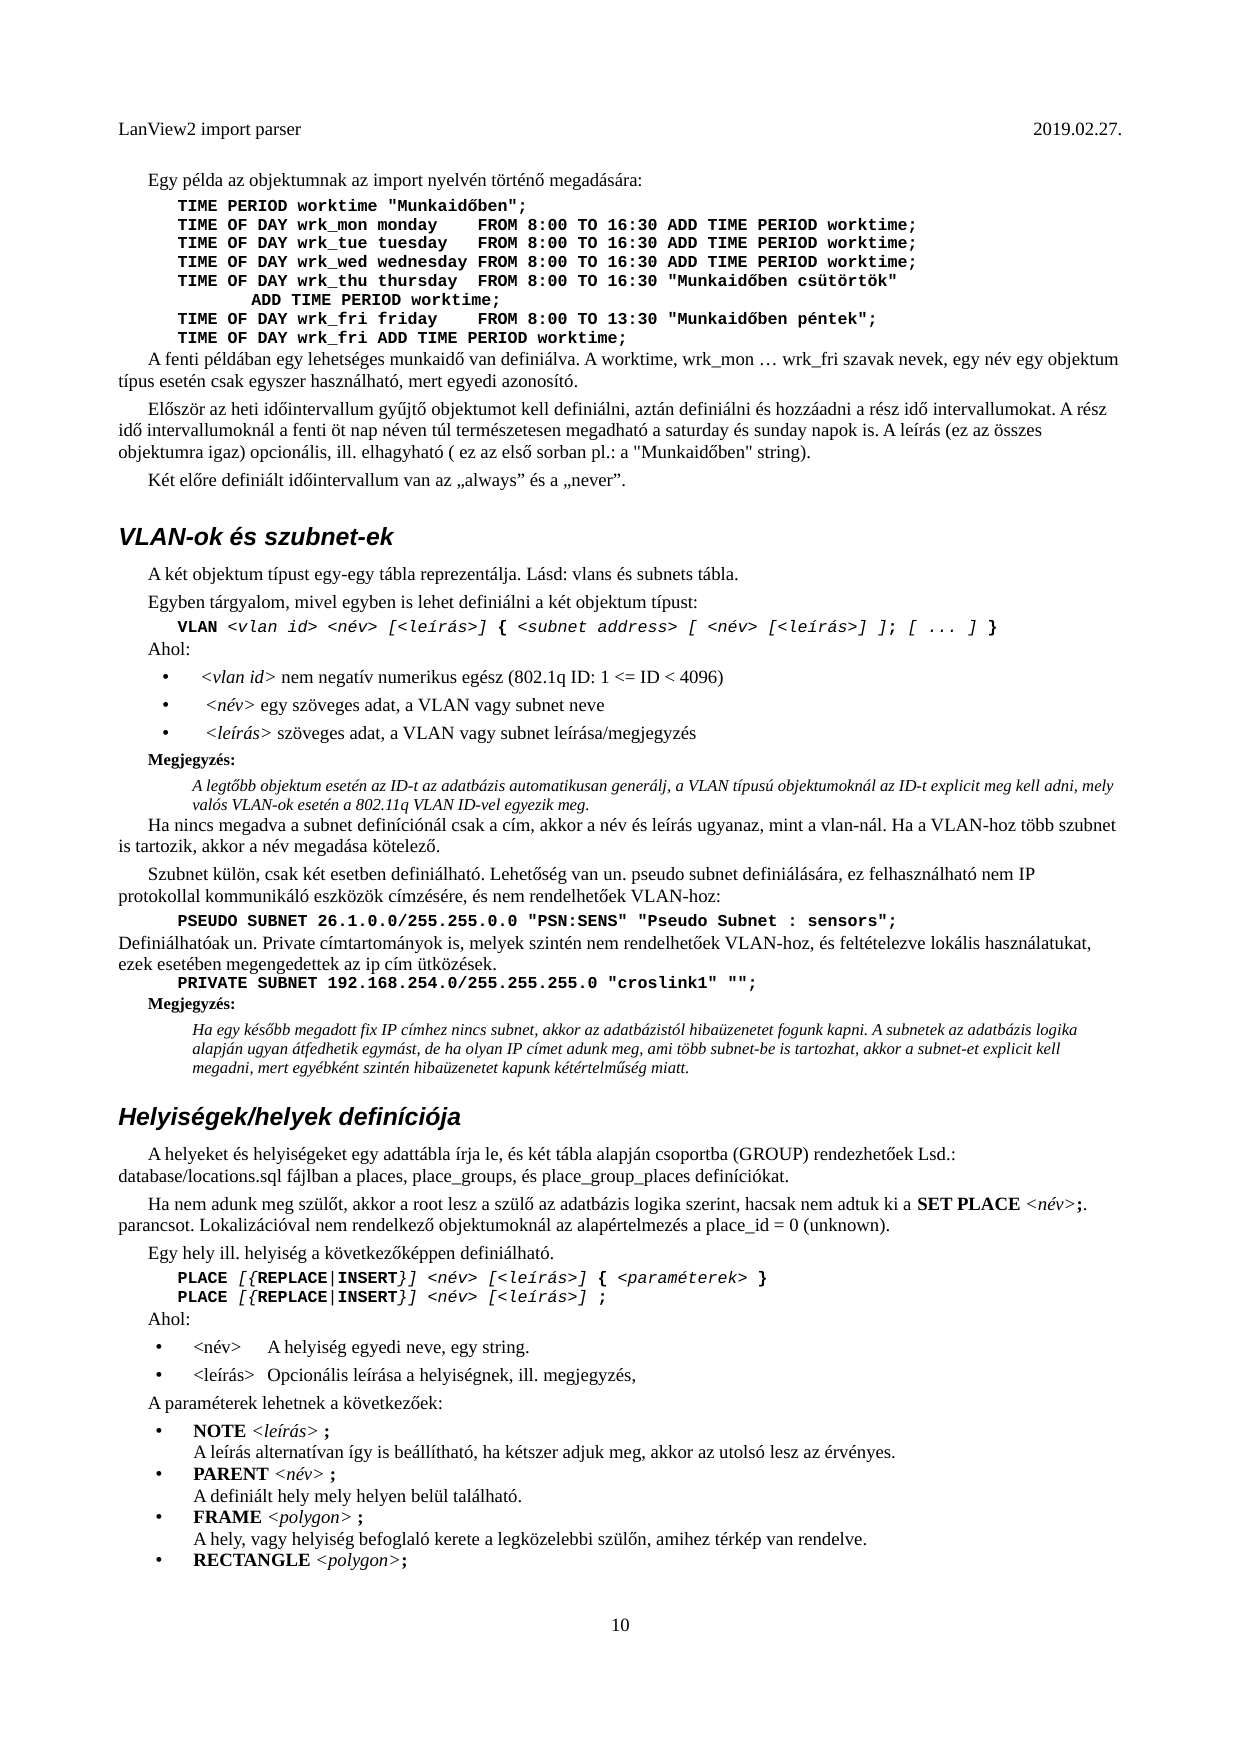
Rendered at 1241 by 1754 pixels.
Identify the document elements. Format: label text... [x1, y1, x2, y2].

text TIME OF DAY wrk_thu thursday FROM 8:00 TO 16:30 "Munkaidőben csütörtök" [177, 273, 1122, 291]
text ADD TIME PERIOD worktime; [177, 291, 1122, 310]
text PRIVATE SUBNET 192.168.254.0/255.255.255.0 "croslink1" ""; [177, 975, 1122, 994]
text A legtőbb objektum esetén az ID-t az adatbázis automatikusan generálj, a VLAN típusú objektumoknál az ID-t explicit meg kell adni, mely valós VLAN-ok esetén a 802.11q VLAN ID-vel egyezik meg. [192, 775, 1122, 814]
text Először az heti időintervallum gyűjtő objektumot kell definiálni, aztán definiálni és hozzáadni a rész idő intervallumokat. A rész idő intervallumoknál a fenti öt nap néven túl természetesen megadható a saturday és sunday napok is. A leírás (ez az összes objektumra igaz) opcionális, ill. elhagyható ( ez az első sorban pl.: a "Munkaidőben" string). [118, 398, 1122, 462]
text Egy példa az objektumnak az import nyelvén történő megadására: [118, 169, 1122, 191]
list <leírás> Opcionális leírása a helyiségnek, ill. megjegyzés, [156, 1364, 1122, 1385]
list NOTE <leírás> ; A leírás alternatívan így is beállítható, ha kétszer adjuk meg, akkor az utolsó lesz az érvényes. [156, 1420, 1122, 1463]
text A paraméterek lehetnek a következőek: [118, 1392, 1122, 1413]
text TIME OF DAY wrk_mon monday FROM 8:00 TO 16:30 ADD TIME PERIOD worktime; [177, 216, 1122, 235]
text TIME OF DAY wrk_tue tuesday FROM 8:00 TO 16:30 ADD TIME PERIOD worktime; [177, 235, 1122, 254]
text TIME OF DAY wrk_fri friday FROM 8:00 TO 13:30 "Munkaidőben péntek"; [177, 310, 1122, 329]
subtitle VLAN-ok és szubnet-ek [118, 522, 1122, 550]
text Egyben tárgyalom, mivel egyben is lehet definiálni a két objektum típust: [118, 591, 1122, 612]
text A fenti példában egy lehetséges munkaidő van definiálva. A worktime, wrk_mon … wrk_fri szavak nevek, egy név egy objektum típus esetén csak egyszer használható, mert egyedi azonosító. [118, 348, 1122, 391]
list PARENT <név> ; A definiált hely mely helyen belül található. [156, 1463, 1122, 1506]
text TIME PERIOD worktime "Munkaidőben"; [177, 197, 1122, 216]
list <leírás> szöveges adat, a VLAN vagy subnet leírása/megjegyzés [162, 722, 1122, 743]
text TIME OF DAY wrk_fri ADD TIME PERIOD worktime; [177, 329, 1122, 348]
text A két objektum típust egy-egy tábla reprezentálja. Lásd: vlans és subnets tábla. [118, 563, 1122, 584]
text Ha nincs megadva a subnet definíciónál csak a cím, akkor a név és leírás ugyanaz, mint a vlan-nál. Ha a VLAN-hoz több szubnet is tartozik, akkor a név megadása kötelező. [118, 814, 1122, 857]
text Két előre definiált időintervallum van az „always” és a „never”. [118, 469, 1122, 490]
list FRAME <polygon> ; A hely, vagy helyiség befoglaló kerete a legközelebbi szülőn, amihez térkép van rendelve. [156, 1506, 1122, 1549]
text Megjegyzés: [118, 994, 1122, 1013]
text PLACE [{REPLACE|INSERT}] <név> [<leírás>] { <paraméterek> } [177, 1270, 1122, 1289]
text Ahol: [118, 1308, 1122, 1329]
text Megjegyzés: [118, 750, 1122, 769]
list RECTANGLE <polygon>; [156, 1549, 1122, 1571]
list <név> egy szöveges adat, a VLAN vagy subnet neve [162, 694, 1122, 715]
text VLAN <vlan id> <név> [<leírás>] { <subnet address> [ <név> [<leírás>] ]; [ ... ] } [177, 619, 1122, 638]
list <vlan id> nem negatív numerikus egész (802.1q ID: 1 <= ID < 4096) [162, 666, 1122, 687]
text Szubnet külön, csak két esetben definiálható. Lehetőség van un. pseudo subnet definiálására, ez felhasználható nem IP protokollal kommunikáló eszközök címzésére, és nem rendelhetőek VLAN-hoz: [118, 863, 1122, 906]
list <név> A helyiség egyedi neve, egy string. [156, 1336, 1122, 1357]
text PLACE [{REPLACE|INSERT}] <név> [<leírás>] ; [177, 1289, 1122, 1308]
text Ahol: [118, 638, 1122, 659]
text Ha nem adunk meg szülőt, akkor a root lesz a szülő az adatbázis logika szerint, hacsak nem adtuk ki a SET PLACE <név>;. parancsot. Lokalizációval nem rendelkező objektumoknál az alapértelmezés a place_id = 0 (unknown). [118, 1192, 1122, 1236]
text Ha egy később megadott fix IP címhez nincs subnet, akkor az adatbázistól hibaüzenetet fogunk kapni. A subnetek az adatbázis logika alapján ugyan átfedhetik egymást, de ha olyan IP címet adunk meg, ami több subnet-be is tartozhat, akkor a subnet-et explicit kell megadni, mert egyébként szintén hibaüzenetet kapunk kétértelműség miatt. [192, 1019, 1122, 1077]
text PSEUDO SUBNET 26.1.0.0/255.255.0.0 "PSN:SENS" "Pseudo Subnet : sensors"; [177, 913, 1122, 932]
text Definiálhatóak un. Private címtartományok is, melyek szintén nem rendelhetőek VLAN-hoz, és feltételezve lokális használatukat, ezek esetében megengedettek az ip cím ütközések. [118, 932, 1122, 975]
text A helyeket és helyiségeket egy adattábla írja le, és két tábla alapján csoportba (GROUP) rendezhetőek Lsd.: database/locations.sql fájlban a places, place_groups, és place_group_places definíciókat. [118, 1143, 1122, 1186]
text Egy hely ill. helyiség a következőképpen definiálható. [118, 1242, 1122, 1264]
text TIME OF DAY wrk_wed wednesday FROM 8:00 TO 16:30 ADD TIME PERIOD worktime; [177, 254, 1122, 273]
subtitle Helyiségek/helyek definíciója [118, 1102, 1122, 1130]
